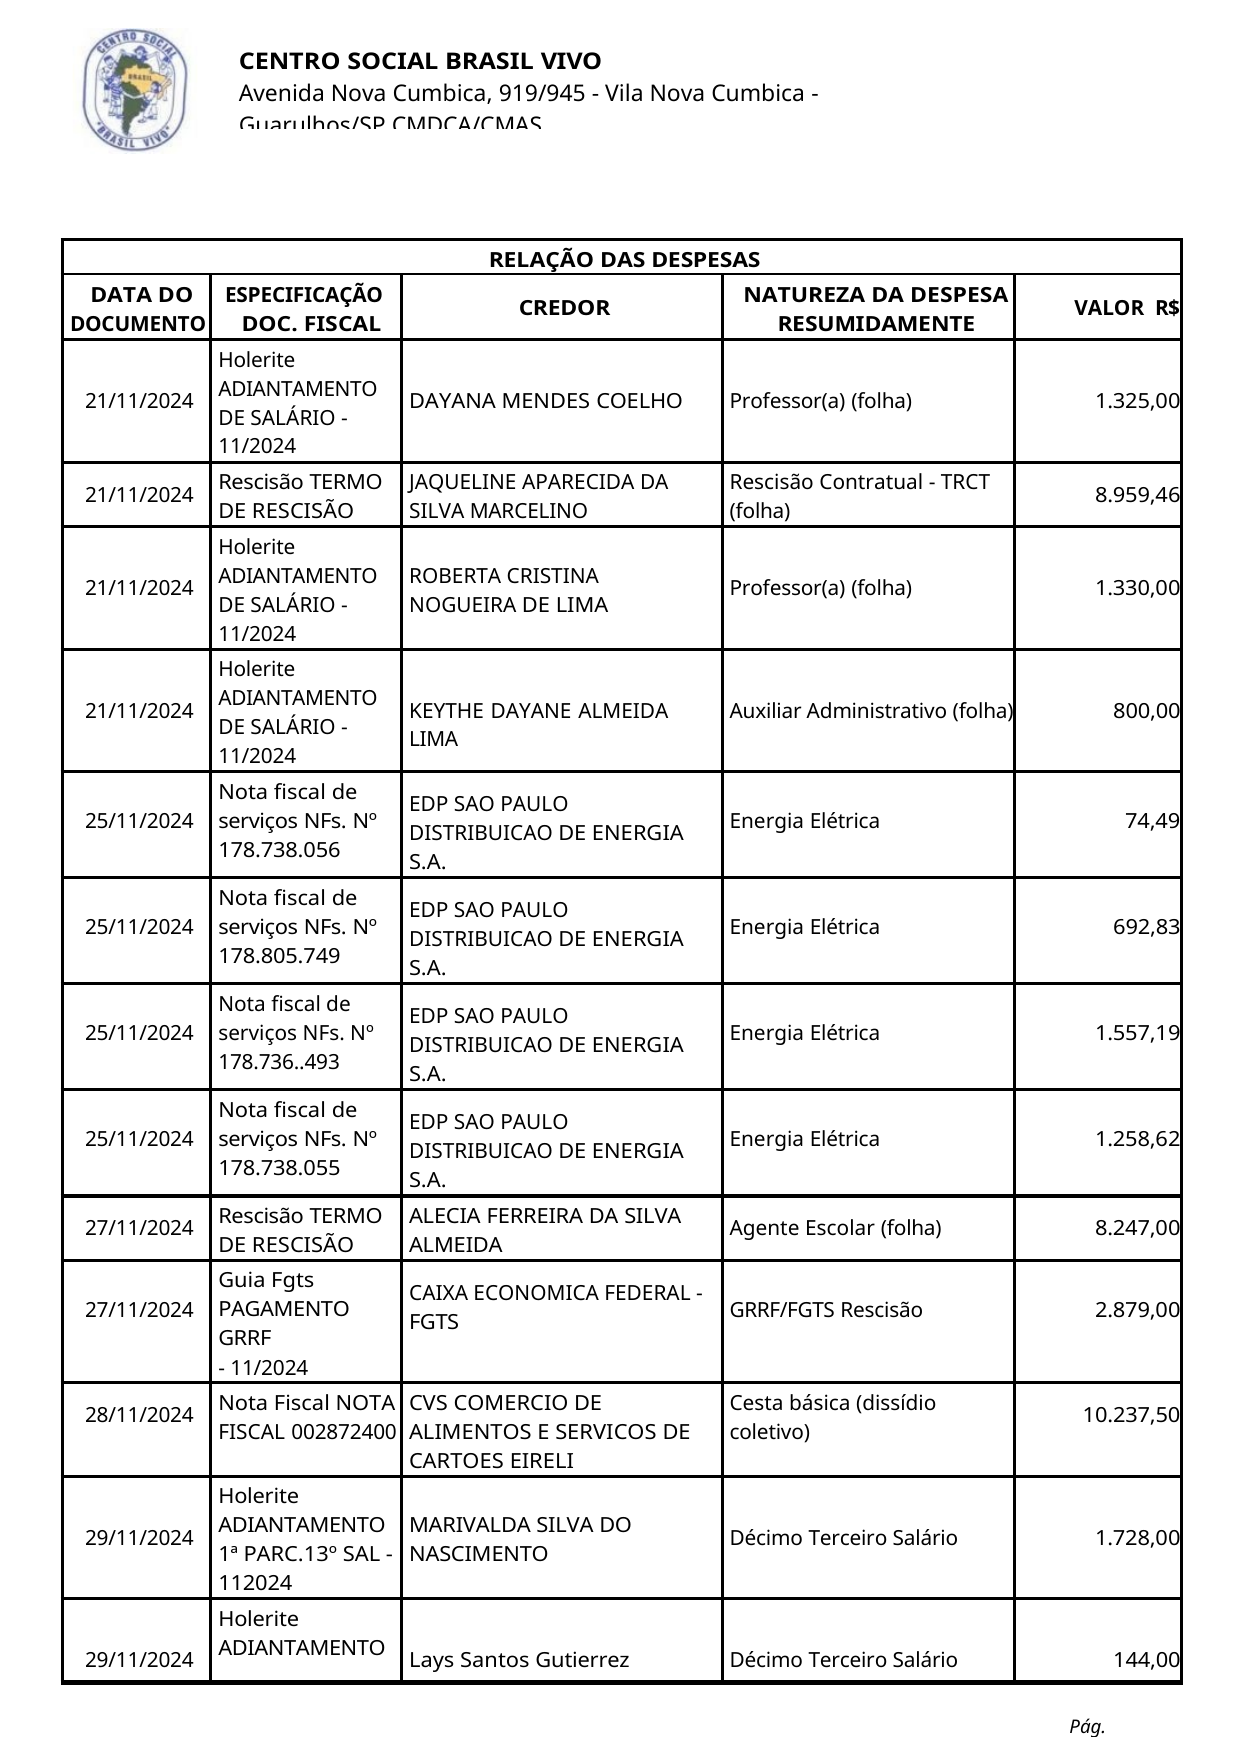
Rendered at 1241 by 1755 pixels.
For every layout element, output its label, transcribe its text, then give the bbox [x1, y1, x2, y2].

table_cell 21/11/2024 [64, 464, 209, 525]
table_cell Nota fiscal de serviços NFs. Nº 178.736..493 [212, 985, 400, 1088]
table_cell Nota Fiscal NOTA FISCAL 002872400 [212, 1384, 400, 1475]
table_cell Décimo Terceiro Salário [724, 1478, 1013, 1597]
table_cell Professor(a) (folha) [724, 528, 1013, 648]
table_cell Holerite ADIANTAMENTO DE SALÁRIO - 11/2024 [212, 528, 400, 648]
table_cell ALECIA FERREIRA DA SILVA ALMEIDA [403, 1198, 721, 1259]
table_cell Nota fiscal de serviços NFs. Nº 178.805.749 [212, 879, 400, 982]
table_cell Nota fiscal de serviços NFs. Nº 178.738.055 [212, 1091, 400, 1194]
table_cell Agente Escolar (folha) [724, 1198, 1013, 1259]
table_cell MARIVALDA SILVA DO NASCIMENTO [403, 1478, 721, 1597]
table_cell EDP SAO PAULO DISTRIBUICAO DE ENERGIA S.A. [403, 773, 721, 876]
table_cell JAQUELINE APARECIDA DA SILVA MARCELINO [403, 464, 721, 525]
table_header RELAÇÃO DAS DESPESAS [64, 241, 1180, 273]
table_cell 29/11/2024 [64, 1600, 209, 1680]
table_cell GRRF/FGTS Rescisão [724, 1262, 1013, 1381]
table_cell Energia Elétrica [724, 879, 1013, 982]
table_cell Professor(a) (folha) [724, 341, 1013, 461]
table_cell VALOR R$ [1016, 275, 1180, 338]
table_cell 800,00 [1016, 651, 1180, 770]
table_cell Cesta básica (dissídio coletivo) [724, 1384, 1013, 1475]
table_cell 27/11/2024 [64, 1198, 209, 1259]
table_cell 25/11/2024 [64, 985, 209, 1088]
table_cell Rescisão TERMO DE RESCISÃO [212, 464, 400, 525]
table_cell 74,49 [1016, 773, 1180, 876]
table_cell CVS COMERCIO DE ALIMENTOS E SERVICOS DE CARTOES EIRELI [403, 1384, 721, 1475]
table_cell NATUREZA DA DESPESA RESUMIDAMENTE [724, 275, 1013, 338]
table_cell Lays Santos Gutierrez [403, 1600, 721, 1680]
table_cell 21/11/2024 [64, 528, 209, 648]
table_cell 25/11/2024 [64, 1091, 209, 1194]
table_cell Energia Elétrica [724, 773, 1013, 876]
table_cell 8.247,00 [1016, 1198, 1180, 1259]
table_cell ESPECIFICAÇÃO DOC. FISCAL [212, 275, 400, 338]
table_cell 25/11/2024 [64, 879, 209, 982]
table_cell 10.237,50 [1016, 1384, 1180, 1475]
table_cell Energia Elétrica [724, 1091, 1013, 1194]
table_cell Holerite ADIANTAMENTO [212, 1600, 400, 1680]
table_cell EDP SAO PAULO DISTRIBUICAO DE ENERGIA S.A. [403, 879, 721, 982]
table_cell Rescisão Contratual - TRCT (folha) [724, 464, 1013, 525]
table_cell DATA DO DOCUMENTO [64, 275, 209, 338]
table_cell Décimo Terceiro Salário [724, 1600, 1013, 1680]
table_cell Auxiliar Administrativo (folha) [724, 651, 1013, 770]
table_cell Holerite ADIANTAMENTO 1ª PARC.13º SAL - 112024 [212, 1478, 400, 1597]
table_cell 8.959,46 [1016, 464, 1180, 525]
table_cell KEYTHE DAYANE ALMEIDA LIMA [403, 651, 721, 770]
table_cell Guia Fgts PAGAMENTO GRRF - 11/2024 [212, 1262, 400, 1381]
table_cell 2.879,00 [1016, 1262, 1180, 1381]
table_cell Holerite ADIANTAMENTO DE SALÁRIO - 11/2024 [212, 341, 400, 461]
table_cell CREDOR [403, 275, 721, 338]
table_cell 28/11/2024 [64, 1384, 209, 1475]
table_cell EDP SAO PAULO DISTRIBUICAO DE ENERGIA S.A. [403, 1091, 721, 1194]
table_cell 692,83 [1016, 879, 1180, 982]
table_cell 1.330,00 [1016, 528, 1180, 648]
table_cell Holerite ADIANTAMENTO DE SALÁRIO - 11/2024 [212, 651, 400, 770]
table_cell ROBERTA CRISTINA NOGUEIRA DE LIMA [403, 528, 721, 648]
table_cell 25/11/2024 [64, 773, 209, 876]
table_cell 1.557,19 [1016, 985, 1180, 1088]
table_cell 21/11/2024 [64, 651, 209, 770]
table_cell Nota fiscal de serviços NFs. Nº 178.738.056 [212, 773, 400, 876]
table_cell 144,00 [1016, 1600, 1180, 1680]
table_cell 1.325,00 [1016, 341, 1180, 461]
table_cell Rescisão TERMO DE RESCISÃO [212, 1198, 400, 1259]
table_cell 21/11/2024 [64, 341, 209, 461]
table_cell 1.728,00 [1016, 1478, 1180, 1597]
table_cell CAIXA ECONOMICA FEDERAL - FGTS [403, 1262, 721, 1381]
table_cell Energia Elétrica [724, 985, 1013, 1088]
table_cell 29/11/2024 [64, 1478, 209, 1597]
table_cell 27/11/2024 [64, 1262, 209, 1381]
table_cell 1.258,62 [1016, 1091, 1180, 1194]
table_cell DAYANA MENDES COELHO [403, 341, 721, 461]
table_cell EDP SAO PAULO DISTRIBUICAO DE ENERGIA S.A. [403, 985, 721, 1088]
